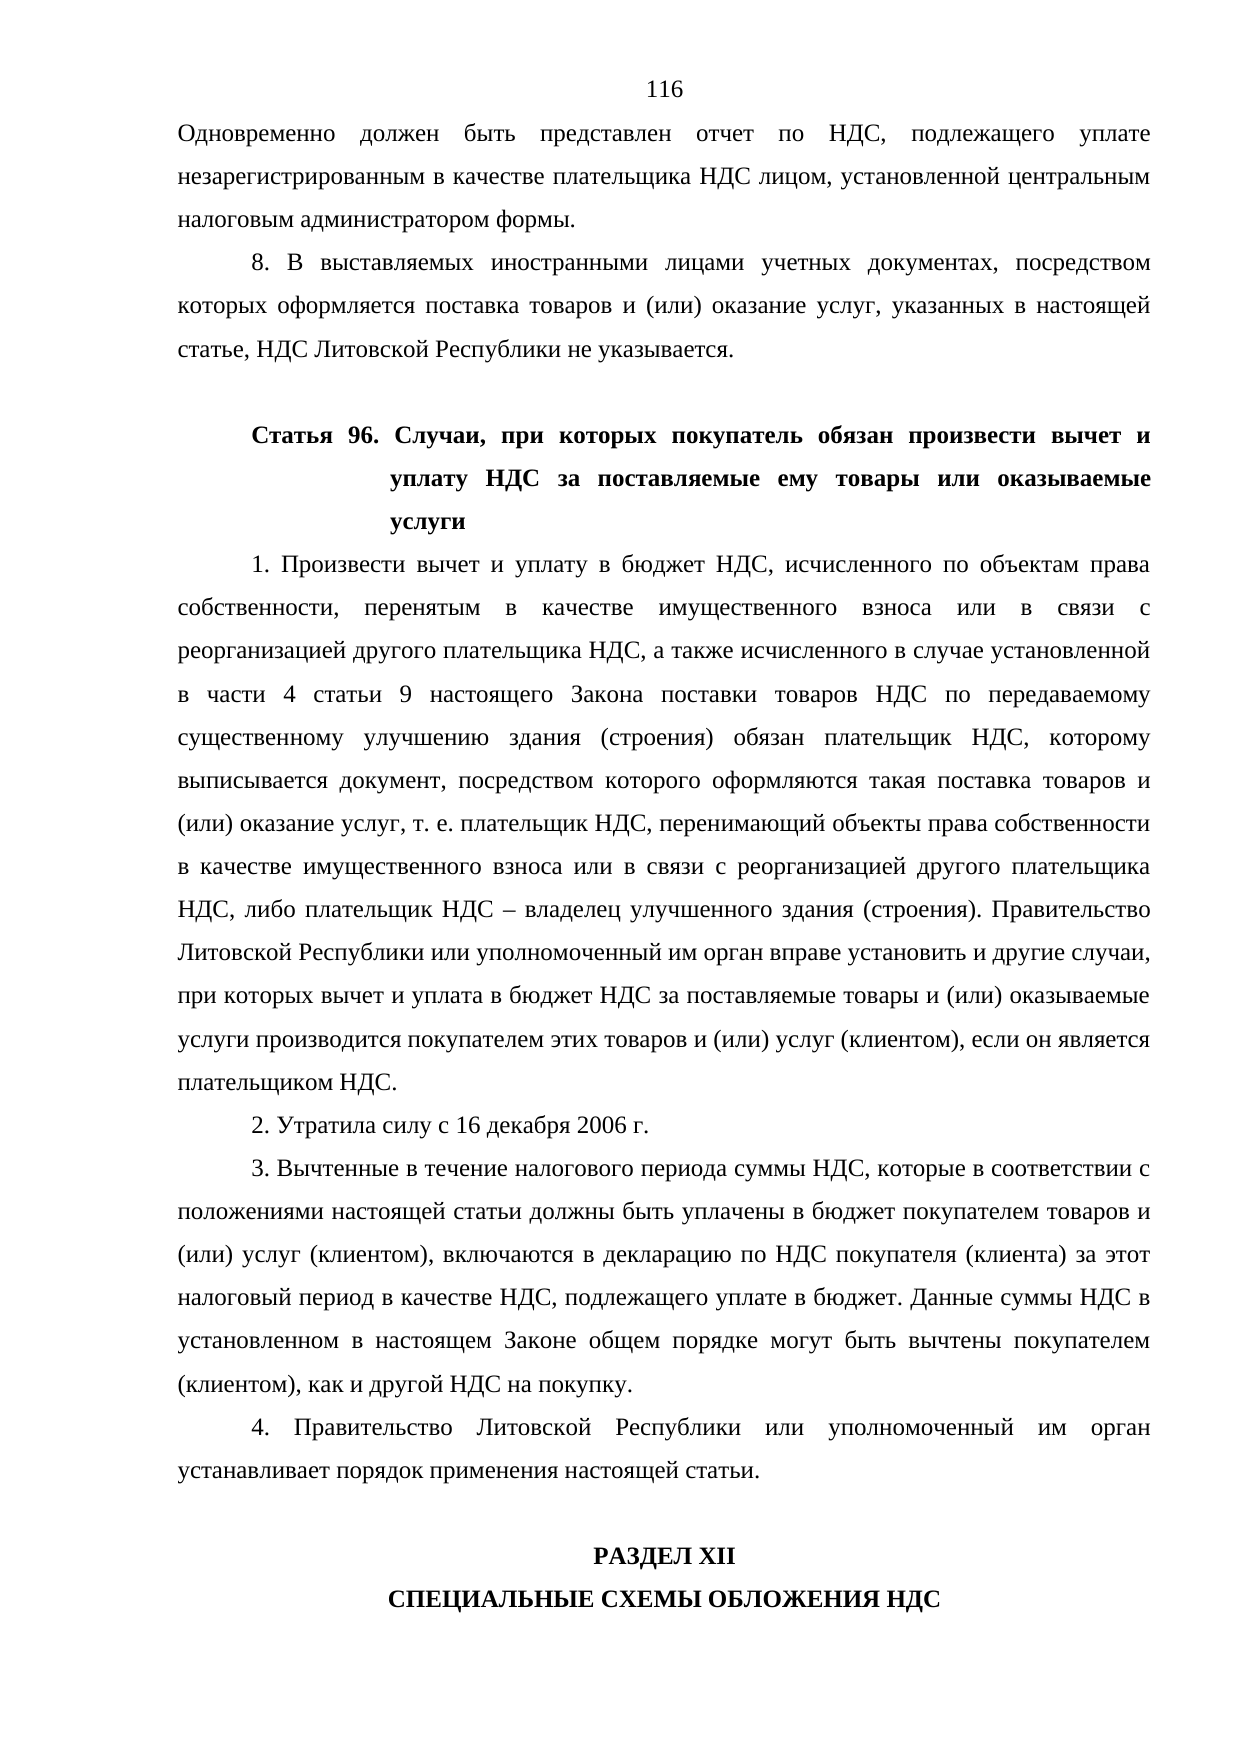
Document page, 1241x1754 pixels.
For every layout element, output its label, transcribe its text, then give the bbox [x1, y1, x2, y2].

text 4. Правительство Литовской Республики или уполномоченный им орган устанавливает порядок применения настоящей статьи. [177, 1412, 1152, 1484]
text 3. Вычтенные в течение налогового периода суммы НДС, которые в соответствии с положениями настоящей статьи должны быть уплачены в бюджет покупателем товаров и (или) услуг (клиентом), включаются в декларацию по НДС покупателя (клиента) за этот налоговый период в качестве НДС, подлежащего уплате в бюджет. Данные суммы НДС в установленном в настоящем Законе общем порядке могут быть вычтены покупателем (клиентом), как и другой НДС на покупку. [177, 1153, 1152, 1397]
text 2. Утратила силу с 16 декабря 2006 г. [177, 1110, 1152, 1139]
text СПЕЦИАЛЬНЫЕ СХЕМЫ ОБЛОЖЕНИЯ НДС [177, 1584, 1152, 1613]
text РАЗДЕЛ XII [177, 1541, 1152, 1570]
text Статья 96. Случаи, при которых покупатель обязан произвести вычет и уплату НДС за поставляемые ему товары или оказываемые услуги [251, 420, 1152, 535]
text Одновременно должен быть представлен отчет по НДС, подлежащего уплате незарегистрированным в качестве плательщика НДС лицом, установленной центральным налоговым администратором формы. [177, 118, 1152, 233]
text 8. В выставляемых иностранными лицами учетных документах, посредством которых оформляется поставка товаров и (или) оказание услуг, указанных в настоящей статье, НДС Литовской Республики не указывается. [177, 247, 1152, 362]
text 1. Произвести вычет и уплату в бюджет НДС, исчисленного по объектам права собственности, перенятым в качестве имущественного взноса или в связи с реорганизацией другого плательщика НДС, а также исчисленного в случае установленной в части 4 статьи 9 настоящего Закона поставки товаров НДС по передаваемому существенному улучшению здания (строения) обязан плательщик НДС, которому выписывается документ, посредством которого оформляются такая поставка товаров и (или) оказание услуг, т. е. плательщик НДС, перенимающий объекты права собственности в качестве имущественного взноса или в связи с реорганизацией другого плательщика НДС, либо плательщик НДС – владелец улучшенного здания (строения). Правительство Литовской Республики или уполномоченный им орган вправе установить и другие случаи, при которых вычет и уплата в бюджет НДС за поставляемые товары и (или) оказываемые услуги производится покупателем этих товаров и (или) услуг (клиентом), если он является плательщиком НДС. [177, 549, 1152, 1096]
